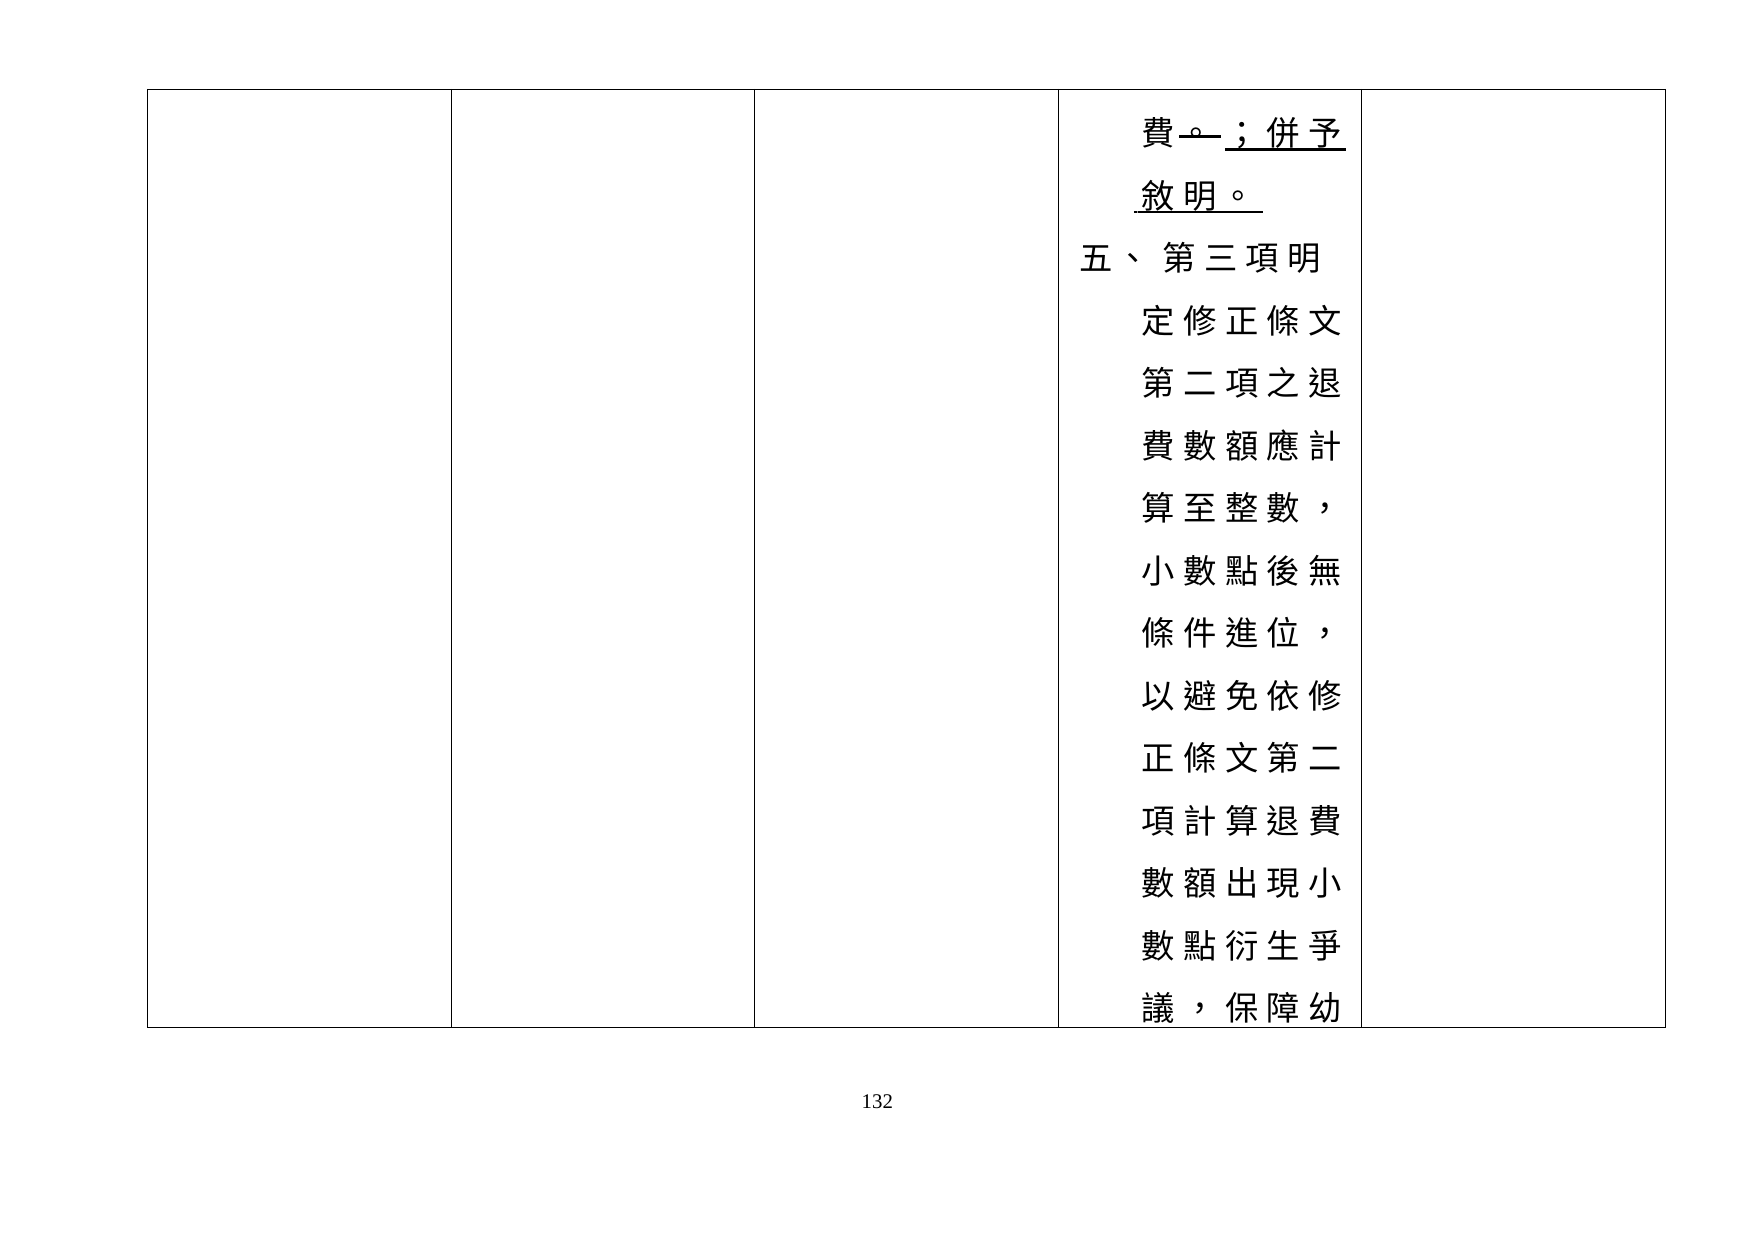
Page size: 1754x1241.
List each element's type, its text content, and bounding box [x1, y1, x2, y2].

table_cell 費。；併予敘明。 五、第三項明定修正條文第二項之退費數額應計算至整數，小數點後無條件進位，以避免依修正條文第二項計算退費數額出現小數點衍生爭議，保障幼 [1059, 90, 1361, 1027]
table_cell [452, 90, 754, 1027]
table_cell [755, 90, 1058, 1027]
table_cell [88, 89, 147, 1027]
table_cell [1666, 89, 1683, 1027]
table_cell [1362, 90, 1665, 1027]
table_cell [148, 90, 451, 1027]
